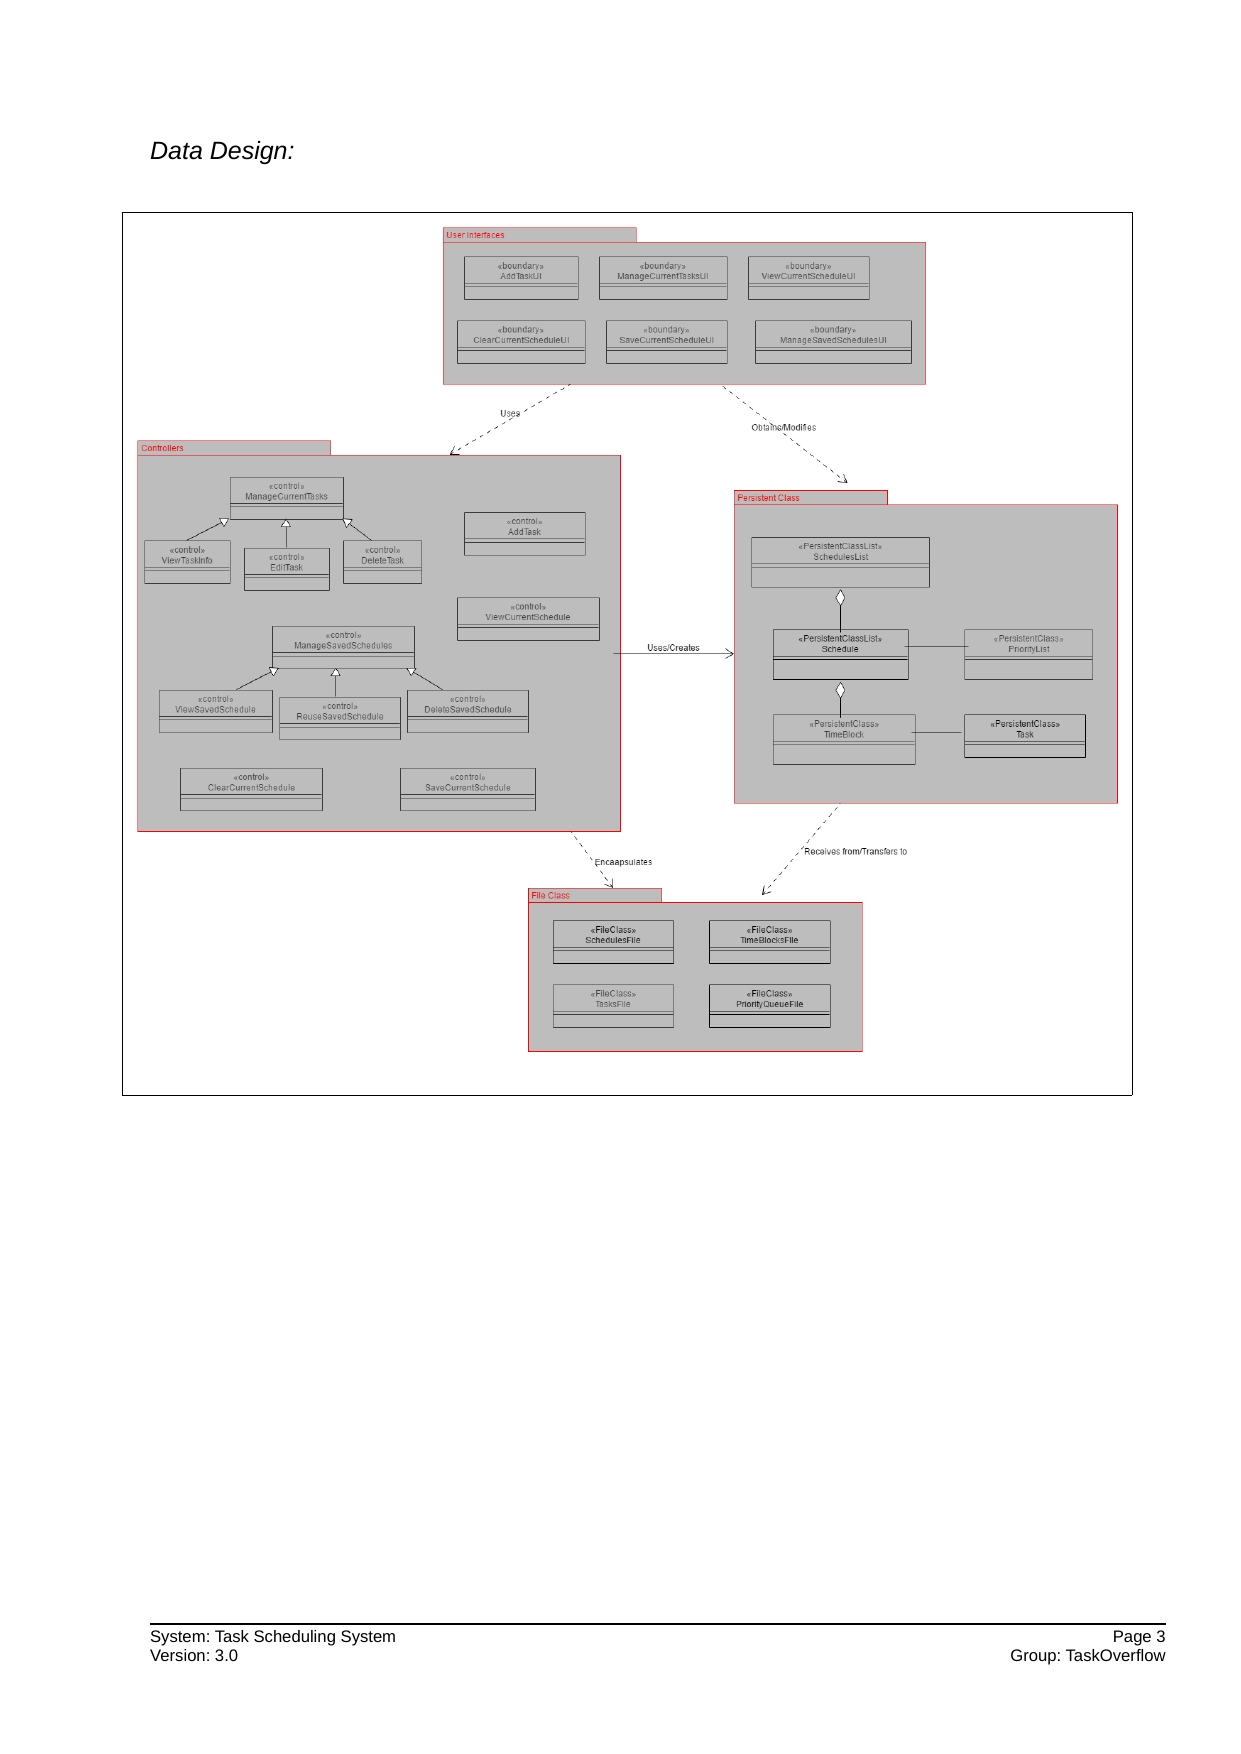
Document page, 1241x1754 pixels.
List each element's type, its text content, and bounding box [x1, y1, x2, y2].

text Data Design: [150, 136, 1166, 164]
picture [130, 221, 1124, 1058]
